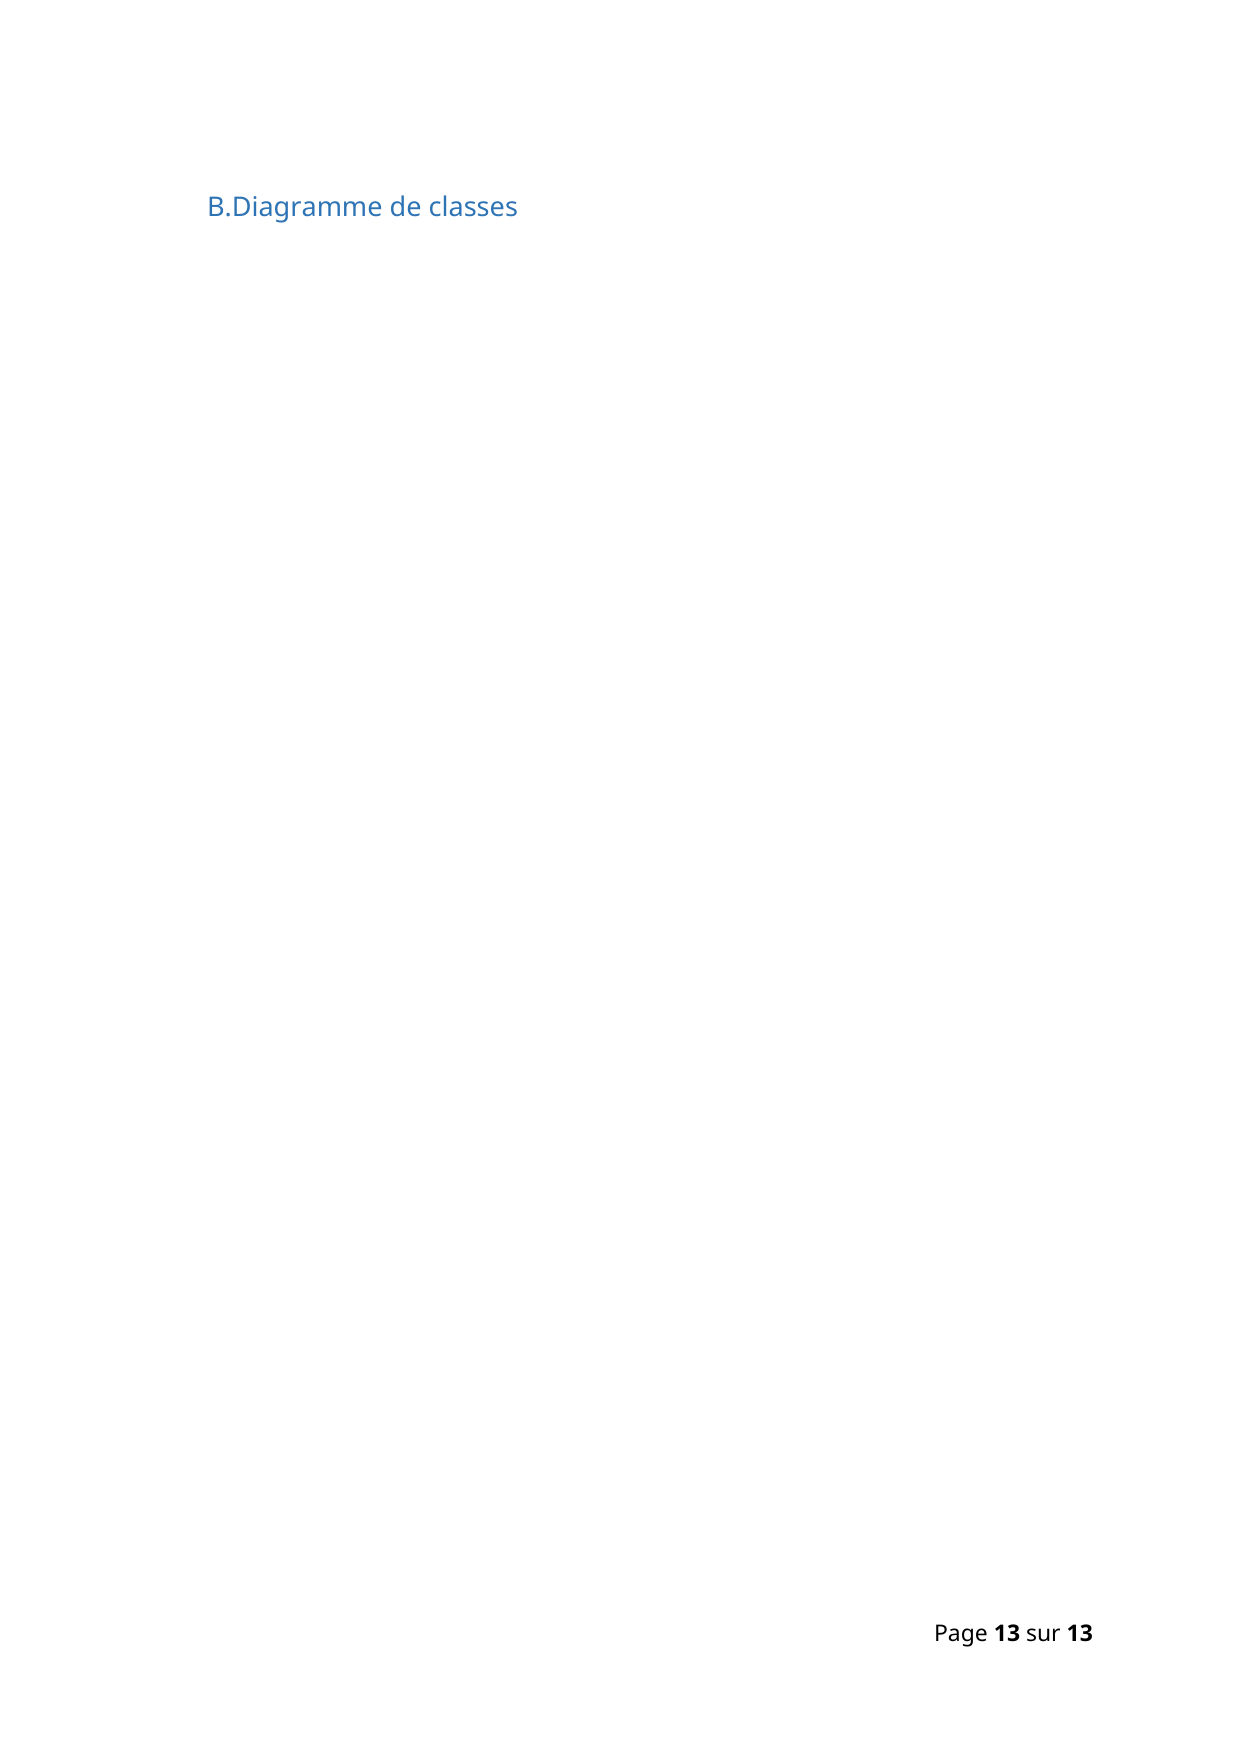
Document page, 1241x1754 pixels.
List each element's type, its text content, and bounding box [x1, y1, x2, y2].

subtitle Diagramme de classes [148, 187, 1093, 224]
